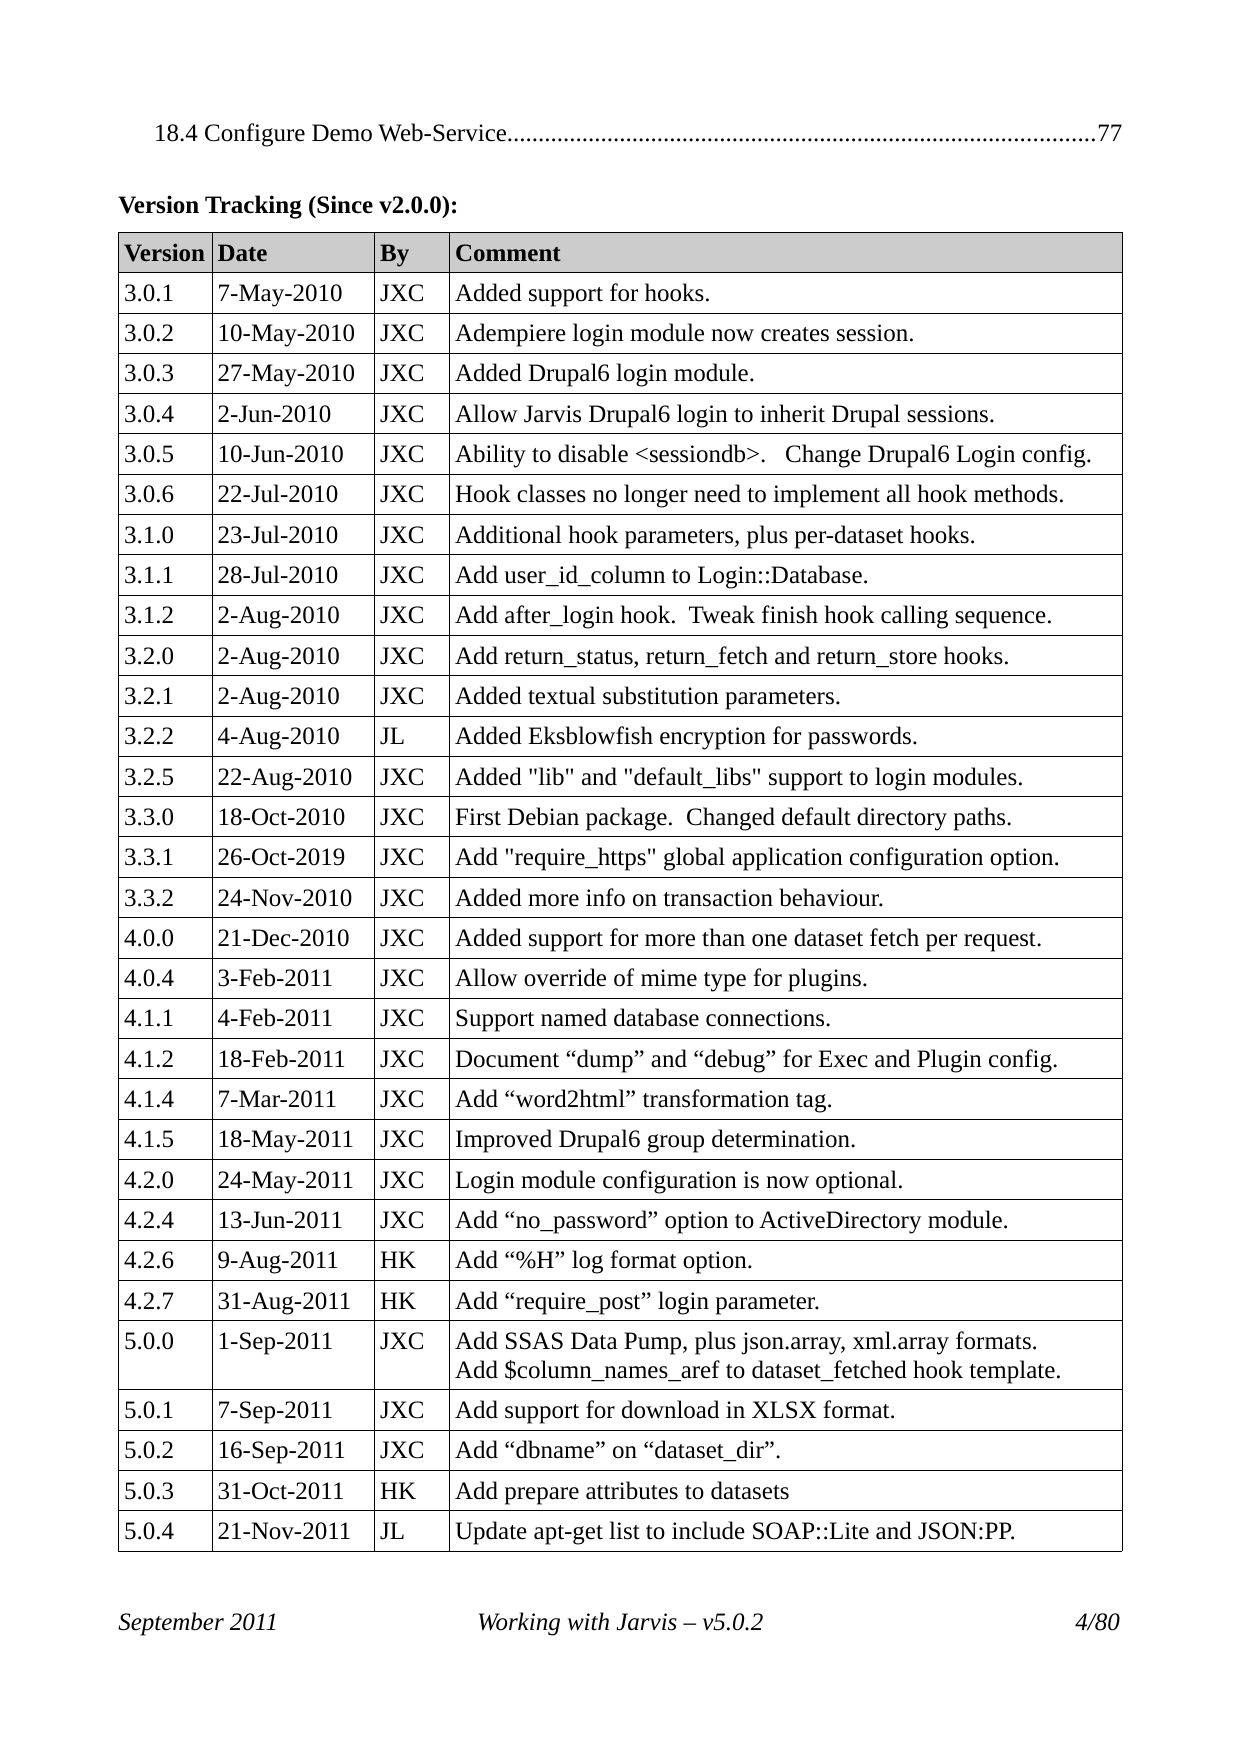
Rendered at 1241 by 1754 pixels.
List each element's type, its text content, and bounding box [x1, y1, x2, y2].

table_cell JXC [375, 837, 449, 877]
table_cell 5.0.0 [119, 1321, 212, 1389]
table_cell First Debian package. Changed default directory paths. [450, 797, 1122, 836]
table_cell 16-Sep-2011 [213, 1431, 374, 1470]
table_cell 4.0.0 [119, 918, 212, 957]
table_cell JXC [375, 797, 449, 836]
table_cell 18-May-2011 [213, 1120, 374, 1159]
table_cell Add prepare attributes to datasets [450, 1471, 1122, 1510]
table_cell 3.1.1 [119, 555, 212, 594]
table_cell 4-Aug-2010 [213, 717, 374, 756]
table_cell 28-Jul-2010 [213, 555, 374, 594]
table_cell 3.2.1 [119, 676, 212, 716]
table_cell JXC [375, 314, 449, 353]
table_cell JXC [375, 475, 449, 514]
table_cell Added textual substitution parameters. [450, 676, 1122, 716]
table_cell 31-Aug-2011 [213, 1281, 374, 1320]
table_cell 18-Oct-2010 [213, 797, 374, 836]
table_cell JL [375, 717, 449, 756]
table_cell 9-Aug-2011 [213, 1241, 374, 1280]
table_cell JXC [375, 1321, 449, 1389]
table_cell 7-Sep-2011 [213, 1390, 374, 1429]
table_cell 2-Aug-2010 [213, 636, 374, 675]
table_cell 4.2.4 [119, 1200, 212, 1239]
table_cell Allow Jarvis Drupal6 login to inherit Drupal sessions. [450, 394, 1122, 433]
table_cell 2-Aug-2010 [213, 676, 374, 716]
table_cell 3.1.2 [119, 596, 212, 635]
table_cell JXC [375, 394, 449, 433]
table_cell JXC [375, 1390, 449, 1429]
table_cell Add “dbname” on “dataset_dir”. [450, 1431, 1122, 1470]
table_cell Add “no_password” option to ActiveDirectory module. [450, 1200, 1122, 1239]
table_cell JXC [375, 959, 449, 998]
table_cell 4.1.1 [119, 999, 212, 1038]
table_cell 4.0.4 [119, 959, 212, 998]
table_header By [375, 233, 449, 272]
table_cell Added Eksblowfish encryption for passwords. [450, 717, 1122, 756]
table_header Comment [450, 233, 1122, 272]
table_cell 3.3.2 [119, 878, 212, 917]
table_cell 3.1.0 [119, 515, 212, 554]
table_cell Add “word2html” transformation tag. [450, 1079, 1122, 1119]
table_cell JXC [375, 1431, 449, 1470]
table_cell 13-Jun-2011 [213, 1200, 374, 1239]
table_cell Document “dump” and “debug” for Exec and Plugin config. [450, 1039, 1122, 1078]
table_cell 2-Jun-2010 [213, 394, 374, 433]
table_cell Add return_status, return_fetch and return_store hooks. [450, 636, 1122, 675]
table_cell 3.3.1 [119, 837, 212, 877]
table_cell Add support for download in XLSX format. [450, 1390, 1122, 1429]
table_cell JXC [375, 1160, 449, 1199]
table_cell Ability to disable <sessiondb>. Change Drupal6 Login config. [450, 434, 1122, 474]
table_cell JXC [375, 1079, 449, 1119]
table_cell JXC [375, 878, 449, 917]
table_cell JXC [375, 434, 449, 474]
table_cell 23-Jul-2010 [213, 515, 374, 554]
table_cell 3.0.6 [119, 475, 212, 514]
table_cell Added "lib" and "default_libs" support to login modules. [450, 757, 1122, 796]
table_cell 2-Aug-2010 [213, 596, 374, 635]
table_cell Add “require_post” login parameter. [450, 1281, 1122, 1320]
table_cell Add "require_https" global application configuration option. [450, 837, 1122, 877]
table_header Date [213, 233, 374, 272]
table_cell 4.1.4 [119, 1079, 212, 1119]
table_cell 24-May-2011 [213, 1160, 374, 1199]
table_cell 3.0.3 [119, 354, 212, 393]
table_cell 10-May-2010 [213, 314, 374, 353]
table_cell 27-May-2010 [213, 354, 374, 393]
table_cell 26-Oct-2019 [213, 837, 374, 877]
table_cell 3.2.5 [119, 757, 212, 796]
table_cell 10-Jun-2010 [213, 434, 374, 474]
table_cell JXC [375, 1120, 449, 1159]
table_cell JXC [375, 1039, 449, 1078]
table_cell 5.0.2 [119, 1431, 212, 1470]
table_cell HK [375, 1281, 449, 1320]
table_cell 3.0.4 [119, 394, 212, 433]
table_cell Support named database connections. [450, 999, 1122, 1038]
table_cell 7-May-2010 [213, 273, 374, 312]
table_cell Adempiere login module now creates session. [450, 314, 1122, 353]
table_cell 4.1.5 [119, 1120, 212, 1159]
table_cell Improved Drupal6 group determination. [450, 1120, 1122, 1159]
table_cell 22-Aug-2010 [213, 757, 374, 796]
table_cell JXC [375, 918, 449, 957]
table_cell 7-Mar-2011 [213, 1079, 374, 1119]
table_cell JXC [375, 1200, 449, 1239]
table_cell HK [375, 1471, 449, 1510]
table_cell 5.0.4 [119, 1511, 212, 1551]
table_header Version [119, 233, 212, 272]
table_cell 1-Sep-2011 [213, 1321, 374, 1389]
table_cell JXC [375, 596, 449, 635]
table_cell 4.2.6 [119, 1241, 212, 1280]
table_cell 3.0.2 [119, 314, 212, 353]
table_cell 5.0.1 [119, 1390, 212, 1429]
table_cell Add after_login hook. Tweak finish hook calling sequence. [450, 596, 1122, 635]
table_cell Add SSAS Data Pump, plus json.array, xml.array formats. Add $column_names_aref to dataset_fetched hook template. [450, 1321, 1122, 1389]
table_cell 21-Nov-2011 [213, 1511, 374, 1551]
table_cell 21-Dec-2010 [213, 918, 374, 957]
table_cell 3.0.1 [119, 273, 212, 312]
table_cell 4-Feb-2011 [213, 999, 374, 1038]
table_cell Added support for hooks. [450, 273, 1122, 312]
table_cell JXC [375, 555, 449, 594]
table_cell 4.2.7 [119, 1281, 212, 1320]
table_cell JXC [375, 757, 449, 796]
table_cell Login module configuration is now optional. [450, 1160, 1122, 1199]
table_cell JL [375, 1511, 449, 1551]
table_cell Added Drupal6 login module. [450, 354, 1122, 393]
table_cell 3.2.0 [119, 636, 212, 675]
table_cell HK [375, 1241, 449, 1280]
table_cell JXC [375, 676, 449, 716]
table_cell Update apt-get list to include SOAP::Lite and JSON:PP. [450, 1511, 1122, 1551]
table_cell 4.1.2 [119, 1039, 212, 1078]
table_cell Added more info on transaction behaviour. [450, 878, 1122, 917]
table_cell 4.2.0 [119, 1160, 212, 1199]
table_cell 31-Oct-2011 [213, 1471, 374, 1510]
table_cell Hook classes no longer need to implement all hook methods. [450, 475, 1122, 514]
table_cell Add “%H” log format option. [450, 1241, 1122, 1280]
table_cell JXC [375, 273, 449, 312]
table_cell 24-Nov-2010 [213, 878, 374, 917]
table_cell Added support for more than one dataset fetch per request. [450, 918, 1122, 957]
text 18.4 Configure Demo Web-Service 77 [148, 118, 1122, 147]
table_cell 22-Jul-2010 [213, 475, 374, 514]
table_cell 3.3.0 [119, 797, 212, 836]
table_cell Allow override of mime type for plugins. [450, 959, 1122, 998]
table_cell Add user_id_column to Login::Database. [450, 555, 1122, 594]
table_cell JXC [375, 354, 449, 393]
table_cell 5.0.3 [119, 1471, 212, 1510]
table_cell Additional hook parameters, plus per-dataset hooks. [450, 515, 1122, 554]
table_cell JXC [375, 636, 449, 675]
table_cell 3-Feb-2011 [213, 959, 374, 998]
text Version Tracking (Since v2.0.0): [118, 191, 1122, 219]
table_cell 3.2.2 [119, 717, 212, 756]
table_cell 18-Feb-2011 [213, 1039, 374, 1078]
table_cell JXC [375, 999, 449, 1038]
table_cell 3.0.5 [119, 434, 212, 474]
table_cell JXC [375, 515, 449, 554]
